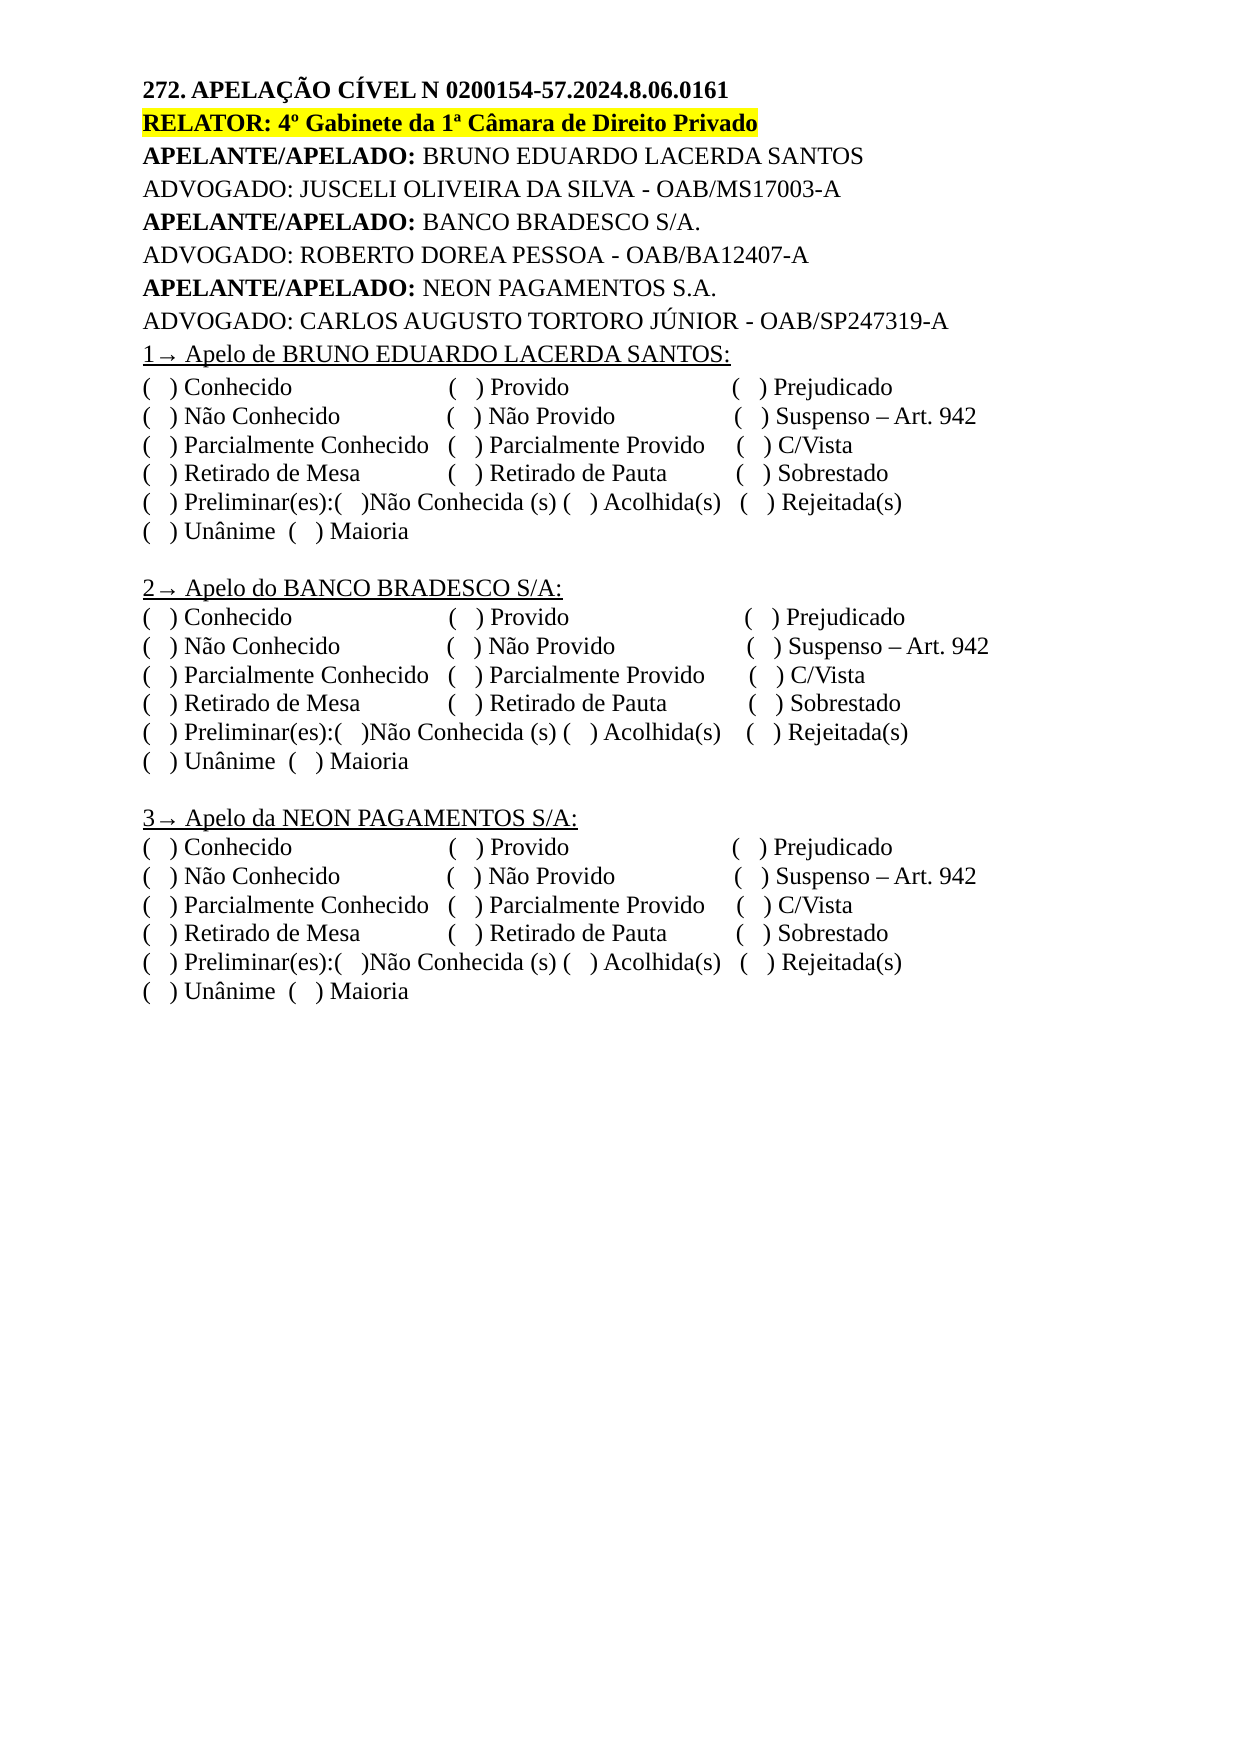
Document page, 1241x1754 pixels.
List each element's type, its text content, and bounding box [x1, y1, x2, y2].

text ( ) Conhecido ( ) Provido ( ) Prejudicado [142, 832, 1141, 861]
text ( ) Não Conhecido ( ) Não Provido ( ) Suspenso – Art. 942 [142, 861, 1158, 890]
text ( ) Unânime ( ) Maioria [142, 516, 1158, 545]
text ( ) Retirado de Mesa ( ) Retirado de Pauta ( ) Sobrestado [142, 458, 1158, 487]
text ( ) Preliminar(es):( )Não Conhecida (s) ( ) Acolhida(s) ( ) Rejeitada(s) [142, 487, 1158, 516]
text ( ) Parcialmente Conhecido ( ) Parcialmente Provido ( ) C/Vista [142, 430, 1158, 458]
text ( ) Retirado de Mesa ( ) Retirado de Pauta ( ) Sobrestado [142, 918, 1158, 947]
text ( ) Conhecido ( ) Provido ( ) Prejudicado [142, 602, 1141, 631]
text ( ) Não Conhecido ( ) Não Provido ( ) Suspenso – Art. 942 [142, 401, 1158, 430]
text ( ) Preliminar(es):( )Não Conhecida (s) ( ) Acolhida(s) ( ) Rejeitada(s) [142, 947, 1158, 976]
text ( ) Parcialmente Conhecido ( ) Parcialmente Provido ( ) C/Vista [142, 890, 1158, 918]
text ( ) Conhecido ( ) Provido ( ) Prejudicado [142, 372, 1141, 401]
text ( ) Retirado de Mesa ( ) Retirado de Pauta ( ) Sobrestado [142, 688, 1158, 717]
text 272. APELAÇÃO CÍVEL N 0200154-57.2024.8.06.0161 RELATOR: 4º Gabinete da 1ª Câmara de Direito Privado APELANTE/APELADO: BRUNO EDUARDO LACERDA SANTOS ADVOGADO: JUSCELI OLIVEIRA DA SILVA - OAB/MS17003-A APELANTE/APELADO: BANCO BRADESCO S/A. ADVOGADO: ROBERTO DOREA PESSOA - OAB/BA12407-A APELANTE/APELADO: NEON PAGAMENTOS S.A. ADVOGADO: CARLOS AUGUSTO TORTORO JÚNIOR - OAB/SP247319-A 1→ Apelo de BRUNO EDUARDO LACERDA SANTOS: [142, 75, 1141, 368]
text ( ) Preliminar(es):( )Não Conhecida (s) ( ) Acolhida(s) ( ) Rejeitada(s) [142, 717, 1158, 746]
text 2→ Apelo do BANCO BRADESCO S/A: [142, 573, 1141, 602]
text 3→ Apelo da NEON PAGAMENTOS S/A: [142, 803, 1141, 832]
text ( ) Unânime ( ) Maioria [142, 976, 1158, 1005]
text ( ) Unânime ( ) Maioria [142, 746, 1158, 775]
text ( ) Não Conhecido ( ) Não Provido ( ) Suspenso – Art. 942 [142, 631, 1158, 660]
text ( ) Parcialmente Conhecido ( ) Parcialmente Provido ( ) C/Vista [142, 660, 1158, 688]
